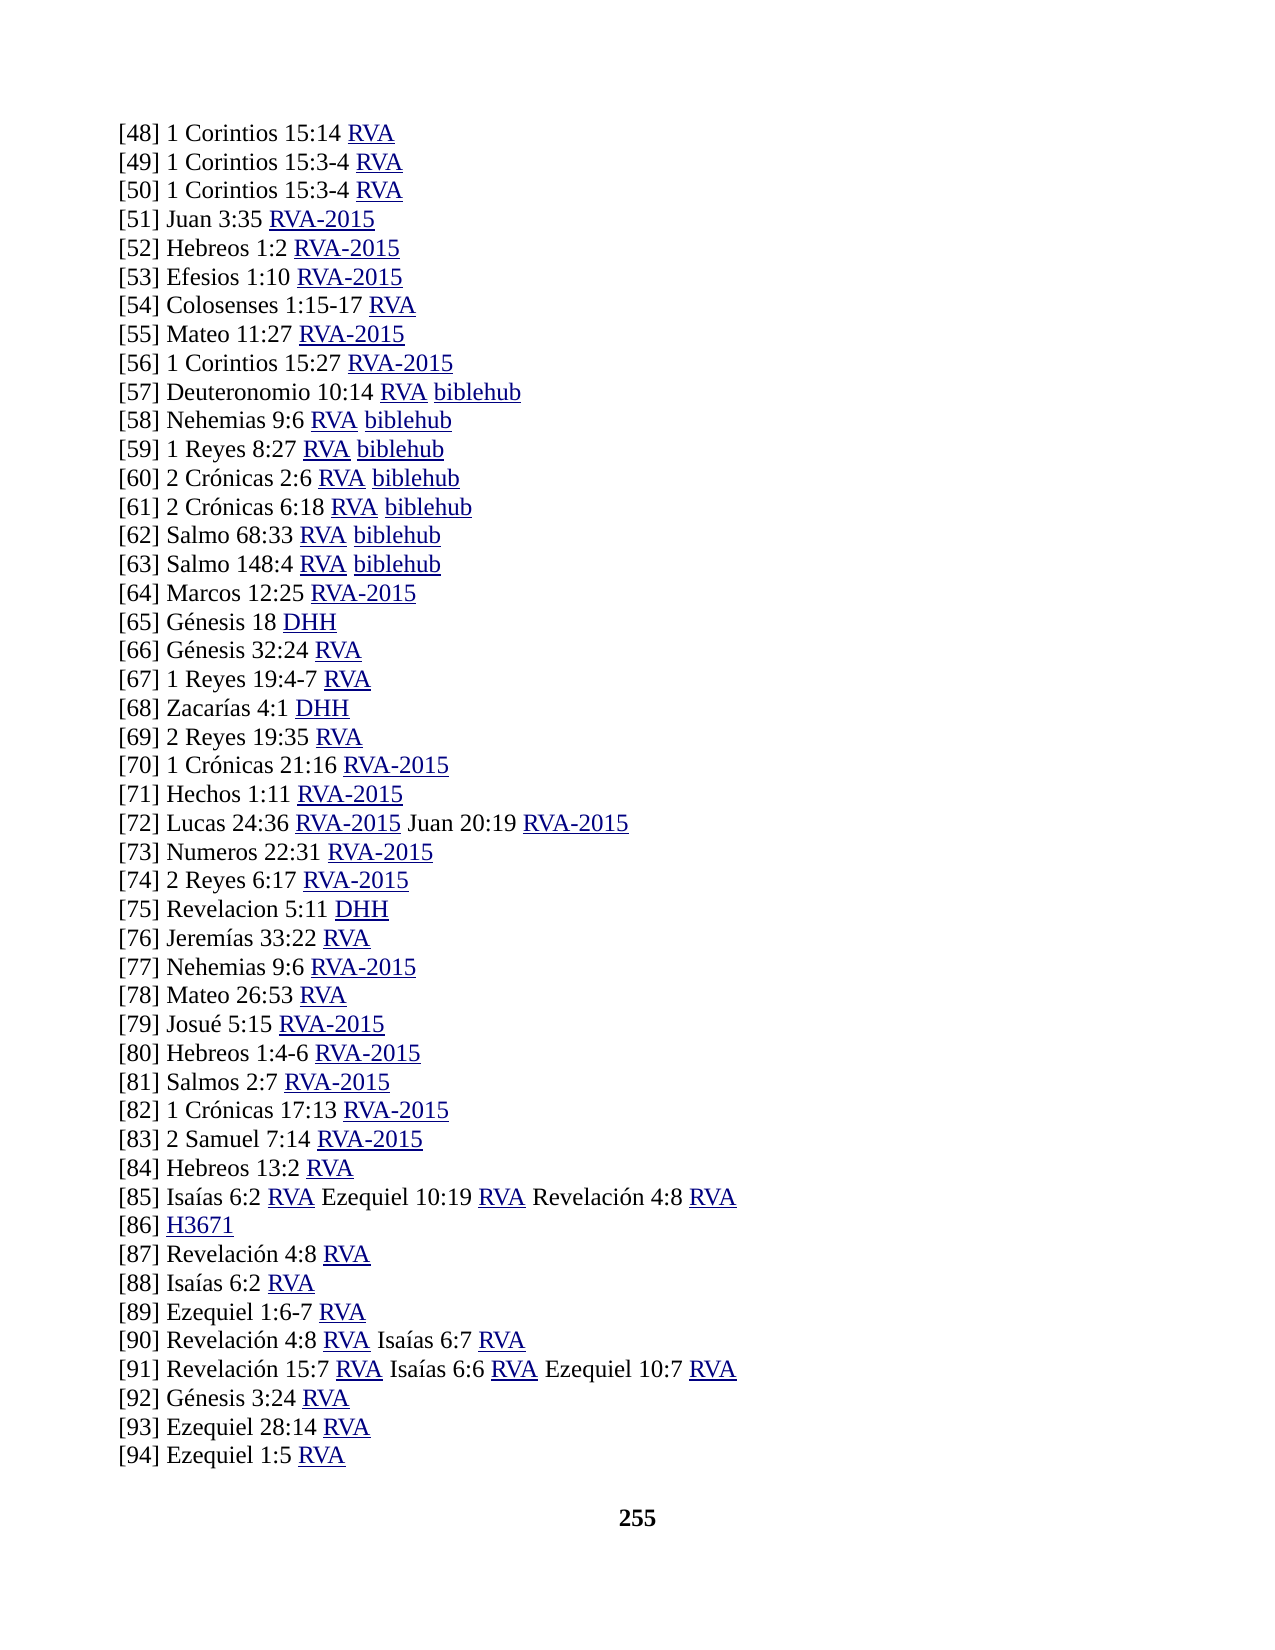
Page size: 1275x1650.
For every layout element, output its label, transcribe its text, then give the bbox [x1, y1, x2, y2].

text Génesis 32:24 RVA [118, 636, 1157, 664]
text Revelación 4:8 RVA [118, 1239, 1157, 1268]
text Revelación 4:8 RVA Isaías 6:7 RVA [118, 1326, 1157, 1354]
text 1 Crónicas 17:13 RVA-2015 [118, 1096, 1157, 1124]
text Marcos 12:25 RVA-2015 [118, 578, 1157, 607]
text 1 Crónicas 21:16 RVA-2015 [118, 751, 1157, 779]
text Mateo 11:27 RVA-2015 [118, 319, 1157, 348]
text 2 Reyes 6:17 RVA-2015 [118, 866, 1157, 894]
text Hebreos 1:4-6 RVA-2015 [118, 1038, 1157, 1067]
text 1 Corintios 15:14 RVA [118, 118, 1157, 147]
text Salmo 148:4 RVA biblehub [118, 549, 1157, 578]
text Nehemias 9:6 RVA-2015 [118, 952, 1157, 981]
text Colosenses 1:15-17 RVA [118, 291, 1157, 319]
text Ezequiel 1:6-7 RVA [118, 1297, 1157, 1326]
text Revelacion 5:11 DHH [118, 894, 1157, 923]
text Nehemias 9:6 RVA biblehub [118, 406, 1157, 434]
text Revelación 15:7 RVA Isaías 6:6 RVA Ezequiel 10:7 RVA [118, 1354, 1157, 1383]
text Mateo 26:53 RVA [118, 981, 1157, 1009]
text Lucas 24:36 RVA-2015 Juan 20:19 RVA-2015 [118, 808, 1157, 837]
text Hebreos 13:2 RVA [118, 1153, 1157, 1182]
text Hebreos 1:2 RVA-2015 [118, 233, 1157, 262]
text Deuteronomio 10:14 RVA biblehub [118, 377, 1157, 406]
text Numeros 22:31 RVA-2015 [118, 837, 1157, 866]
text Salmo 68:33 RVA biblehub [118, 521, 1157, 549]
text Efesios 1:10 RVA-2015 [118, 262, 1157, 291]
text Zacarías 4:1 DHH [118, 693, 1157, 722]
text 1 Reyes 8:27 RVA biblehub [118, 434, 1157, 463]
text Josué 5:15 RVA-2015 [118, 1009, 1157, 1038]
text 2 Crónicas 6:18 RVA biblehub [118, 492, 1157, 521]
text Jeremías 33:22 RVA [118, 923, 1157, 952]
text Isaías 6:2 RVA [118, 1268, 1157, 1297]
text 1 Corintios 15:3-4 RVA [118, 147, 1157, 176]
text 2 Reyes 19:35 RVA [118, 722, 1157, 751]
text Ezequiel 28:14 RVA [118, 1412, 1157, 1441]
text 2 Samuel 7:14 RVA-2015 [118, 1124, 1157, 1153]
text Ezequiel 1:5 RVA [118, 1441, 1157, 1469]
text 1 Corintios 15:3-4 RVA [118, 176, 1157, 204]
text Hechos 1:11 RVA-2015 [118, 779, 1157, 808]
text 1 Reyes 19:4-7 RVA [118, 664, 1157, 693]
text Juan 3:35 RVA-2015 [118, 204, 1157, 233]
text Isaías 6:2 RVA Ezequiel 10:19 RVA Revelación 4:8 RVA [118, 1182, 1157, 1211]
text Génesis 3:24 RVA [118, 1383, 1157, 1412]
text Salmos 2:7 RVA-2015 [118, 1067, 1157, 1096]
text Génesis 18 DHH [118, 607, 1157, 636]
text 1 Corintios 15:27 RVA-2015 [118, 348, 1157, 377]
text H3671 [118, 1211, 1157, 1239]
text 2 Crónicas 2:6 RVA biblehub [118, 463, 1157, 492]
